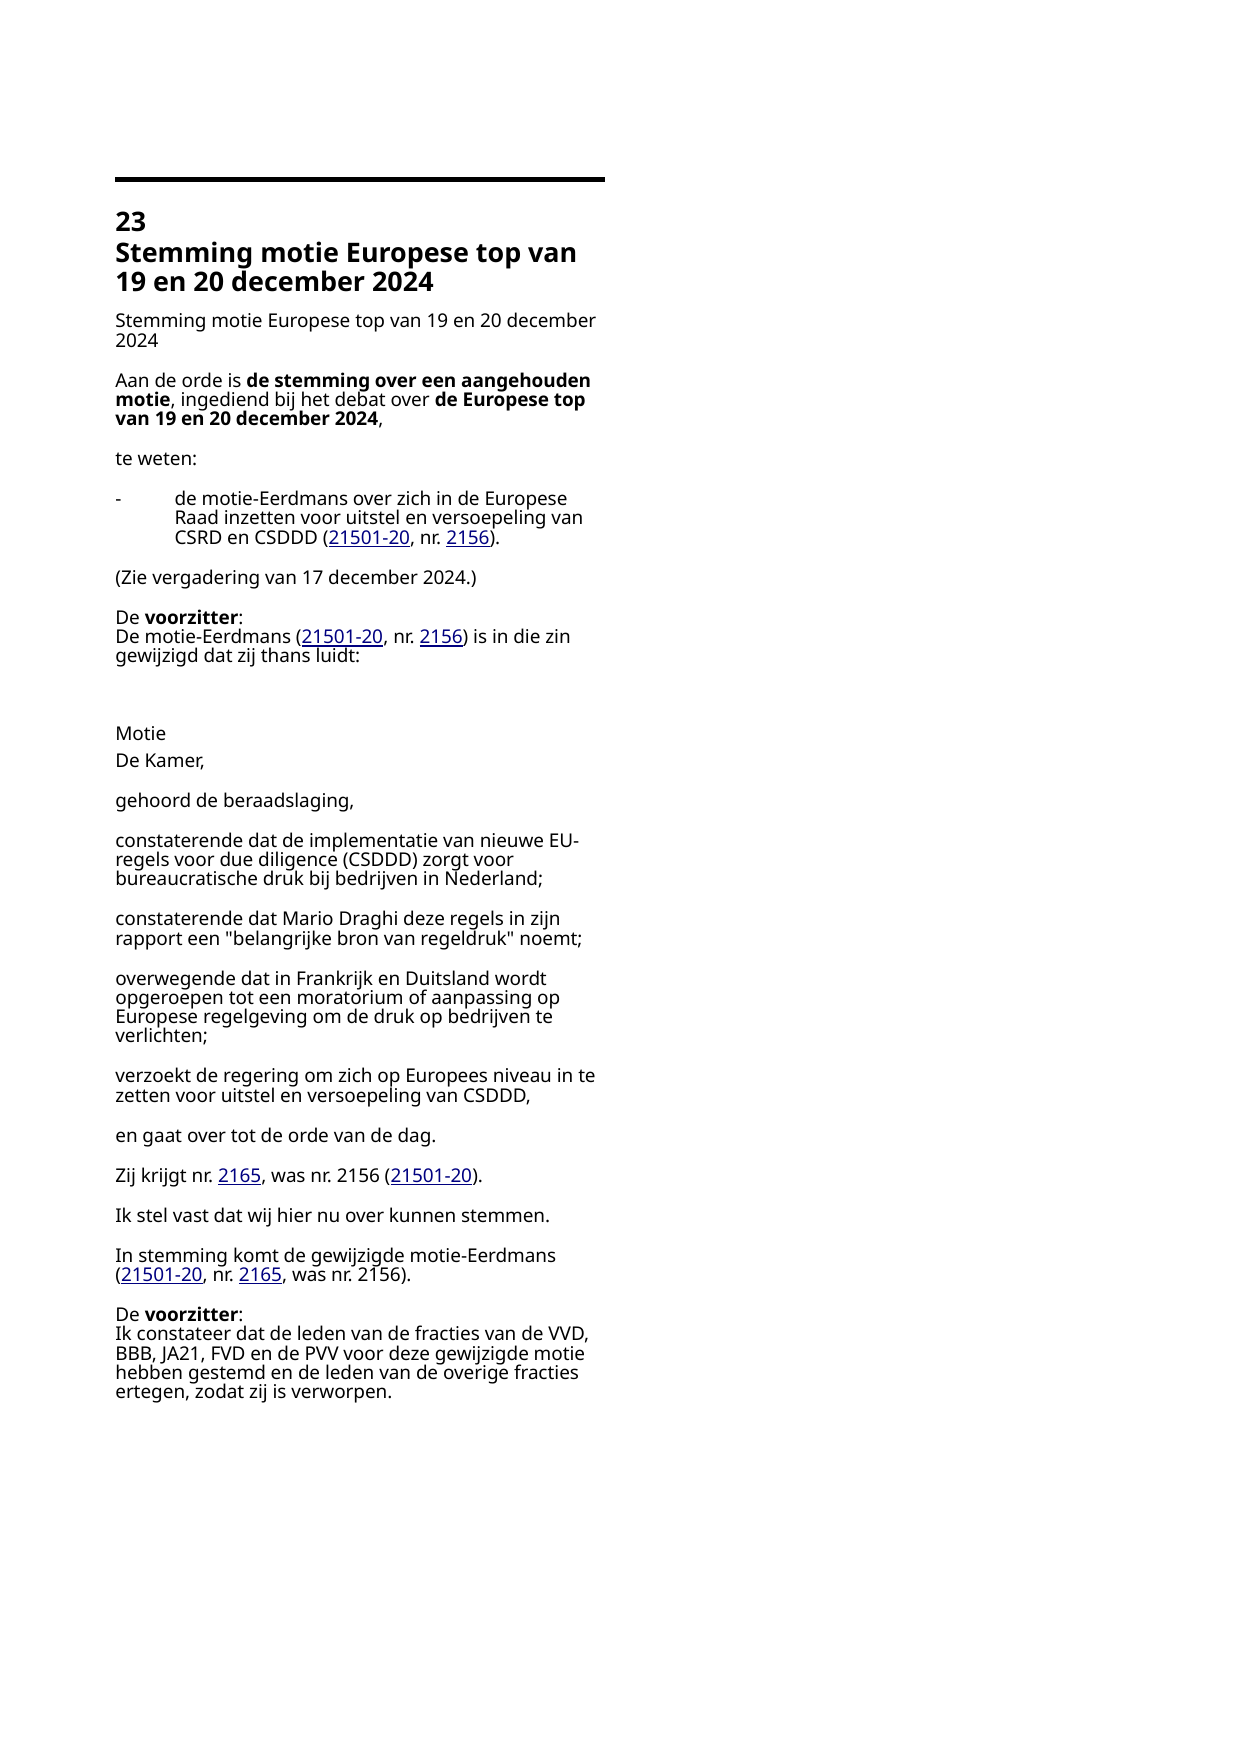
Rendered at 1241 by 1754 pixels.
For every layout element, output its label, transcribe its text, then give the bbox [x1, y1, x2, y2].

text te weten: [115, 450, 605, 469]
text Stemming motie Europese top van 19 en 20 december 2024 [115, 312, 605, 351]
text constaterende dat Mario Draghi deze regels in zijn rapport een "belangrijke bron van regeldruk" noemt; [115, 910, 605, 949]
text De motie-Eerdmans (21501-20, nr. 2156) is in die zin gewijzigd dat zij thans luidt: [115, 628, 605, 667]
text In stemming komt de gewijzigde motie-Eerdmans (21501-20, nr. 2165, was nr. 2156). [115, 1247, 605, 1285]
text gehoord de beraadslaging, [115, 792, 605, 811]
text De voorzitter: [115, 609, 605, 628]
text Motie [115, 720, 605, 746]
list de motie-Eerdmans over zich in de Europese Raad inzetten voor uitstel en versoepeling van CSRD en CSDDD (21501-20, nr. 2156). [115, 490, 605, 548]
text Aan de orde is de stemming over een aangehouden motie, ingediend bij het debat over de Europese top van 19 en 20 december 2024, [115, 372, 605, 429]
text verzoekt de regering om zich op Europees niveau in te zetten voor uitstel en versoepeling van CSDDD, [115, 1067, 605, 1106]
text (Zie vergadering van 17 december 2024.) [115, 569, 605, 588]
text Ik constateer dat de leden van de fracties van de VVD, BBB, JA21, FVD en de PVV voor deze gewijzigde motie hebben gestemd en de leden van de overige fracties ertegen, zodat zij is verworpen. [115, 1325, 605, 1402]
text De voorzitter: [115, 1306, 605, 1325]
text Ik stel vast dat wij hier nu over kunnen stemmen. [115, 1207, 605, 1226]
text Stemming motie Europese top van 19 en 20 december 2024 [115, 239, 605, 312]
text constaterende dat de implementatie van nieuwe EU-regels voor due diligence (CSDDD) zorgt voor bureaucratische druk bij bedrijven in Nederland; [115, 832, 605, 889]
text De Kamer, [115, 752, 605, 771]
text 23 [115, 203, 605, 239]
text Zij krijgt nr. 2165, was nr. 2156 (21501-20). [115, 1167, 605, 1186]
text overwegende dat in Frankrijk en Duitsland wordt opgeroepen tot een moratorium of aanpassing op Europese regelgeving om de druk op bedrijven te verlichten; [115, 969, 605, 1047]
text en gaat over tot de orde van de dag. [115, 1127, 605, 1146]
